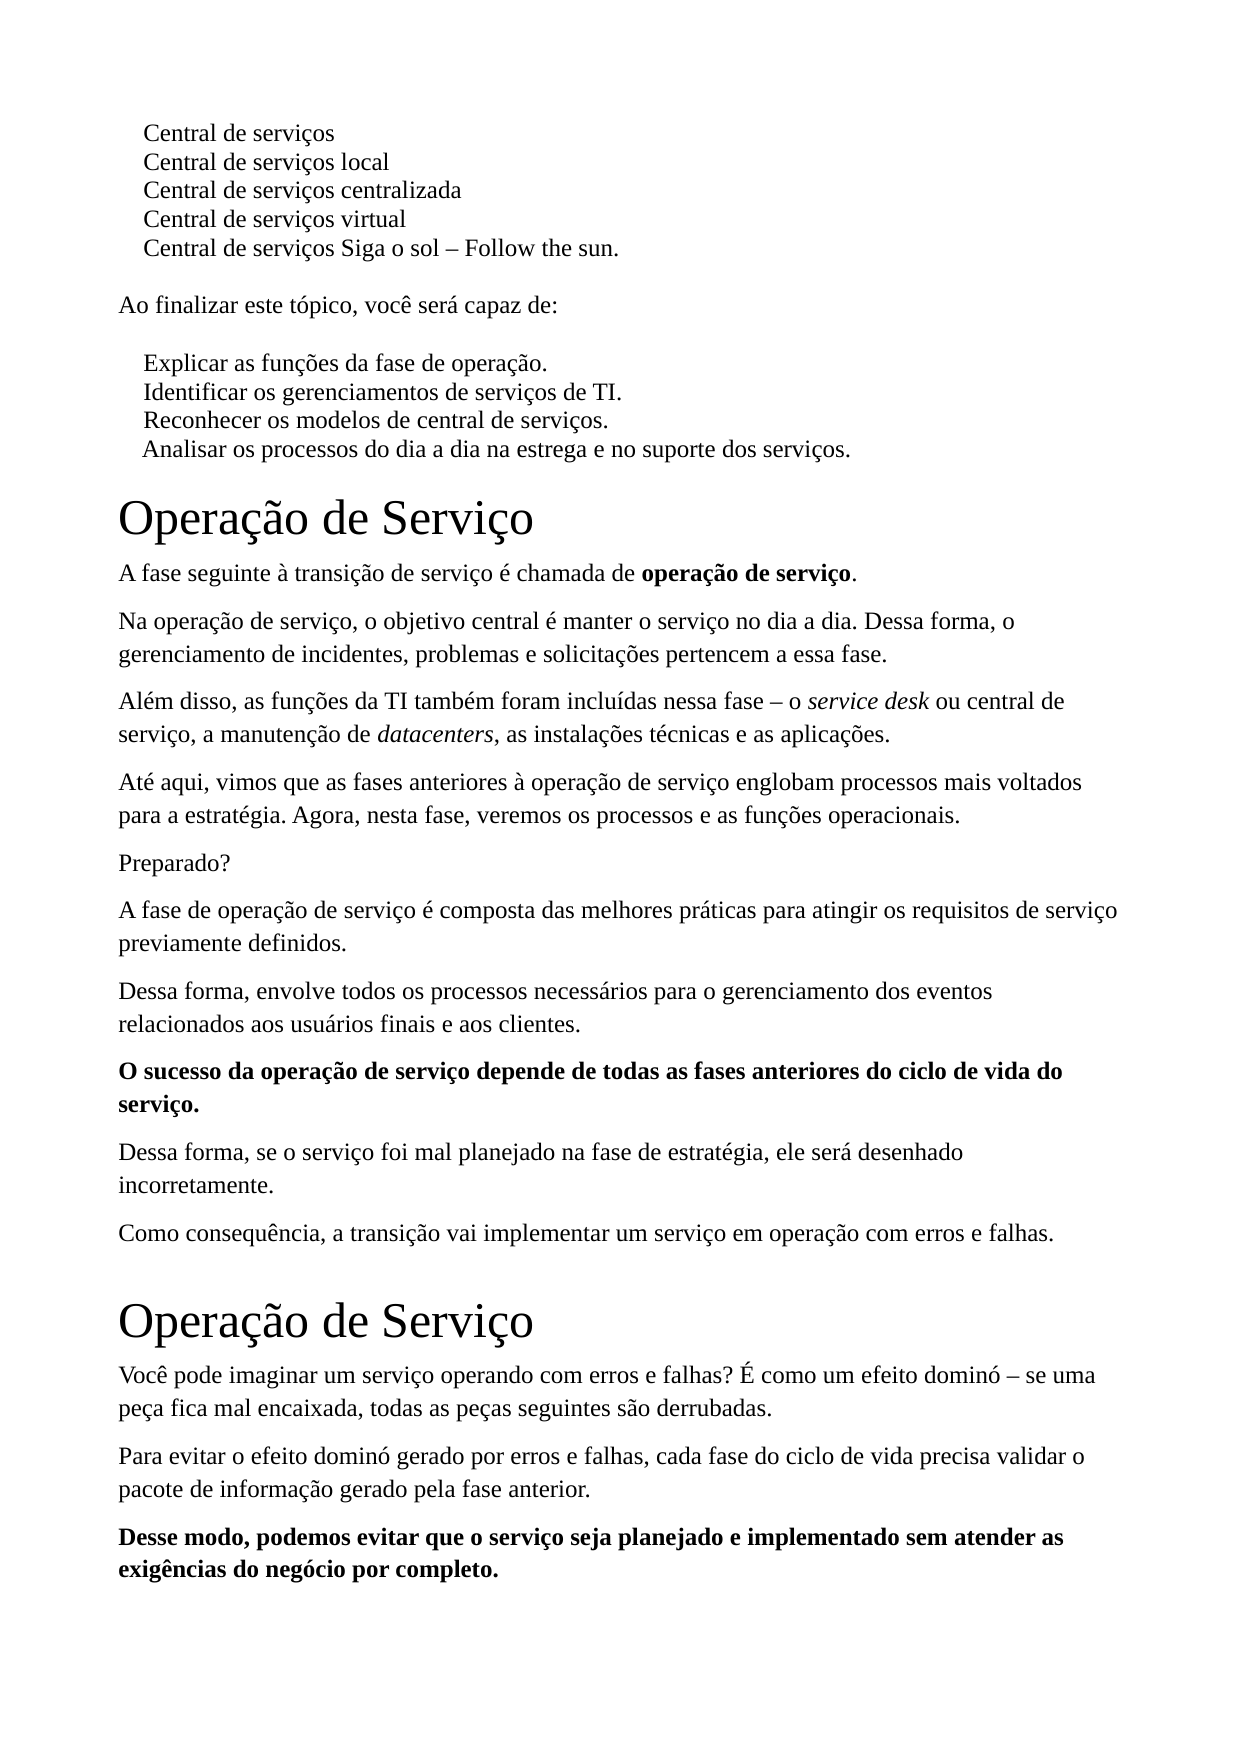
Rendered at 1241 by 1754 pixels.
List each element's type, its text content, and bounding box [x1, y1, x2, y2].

text Na operação de serviço, o objetivo central é manter o serviço no dia a dia. Dessa forma, o gerenciamento de incidentes, problemas e solicitações pertencem a essa fase. [118, 606, 1122, 667]
text Central de serviços local [118, 147, 1122, 176]
text Além disso, as funções da TI também foram incluídas nessa fase – o service desk ou central de serviço, a manutenção de datacenters, as instalações técnicas e as aplicações. [118, 686, 1122, 748]
text Explicar as funções da fase de operação. [118, 348, 1122, 377]
text O sucesso da operação de serviço depende de todas as fases anteriores do ciclo de vida do serviço. [118, 1056, 1122, 1118]
subtitle Operação de Serviço [118, 1290, 1122, 1348]
text Como consequência, a transição vai implementar um serviço em operação com erros e falhas. [118, 1218, 1122, 1246]
text Você pode imaginar um serviço operando com erros e falhas? É como um efeito dominó – se uma peça fica mal encaixada, todas as peças seguintes são derrubadas. [118, 1360, 1122, 1422]
text Identificar os gerenciamentos de serviços de TI. [118, 377, 1122, 406]
text Dessa forma, se o serviço foi mal planejado na fase de estratégia, ele será desenhado incorretamente. [118, 1137, 1122, 1199]
text Desse modo, podemos evitar que o serviço seja planejado e implementado sem atender as exigências do negócio por completo. [118, 1522, 1122, 1583]
text A fase de operação de serviço é composta das melhores práticas para atingir os requisitos de serviço previamente definidos. [118, 895, 1122, 957]
subtitle Operação de Serviço [118, 488, 1122, 546]
text A fase seguinte à transição de serviço é chamada de operação de serviço. [118, 558, 1122, 587]
text Central de serviços [118, 118, 1122, 147]
text Central de serviços Siga o sol – Follow the sun. [118, 233, 1122, 262]
text Até aqui, vimos que as fases anteriores à operação de serviço englobam processos mais voltados para a estratégia. Agora, nesta fase, veremos os processos e as funções operacionais. [118, 767, 1122, 829]
text Central de serviços centralizada [118, 176, 1122, 204]
text Reconhecer os modelos de central de serviços. [118, 406, 1122, 434]
text Dessa forma, envolve todos os processos necessários para o gerenciamento dos eventos relacionados aos usuários finais e aos clientes. [118, 976, 1122, 1038]
text Analisar os processos do dia a dia na estrega e no suporte dos serviços. [118, 434, 1122, 463]
text Ao finalizar este tópico, você será capaz de: [118, 291, 1122, 319]
text Preparado? [118, 848, 1122, 876]
text Para evitar o efeito dominó gerado por erros e falhas, cada fase do ciclo de vida precisa validar o pacote de informação gerado pela fase anterior. [118, 1441, 1122, 1503]
text Central de serviços virtual [118, 204, 1122, 233]
